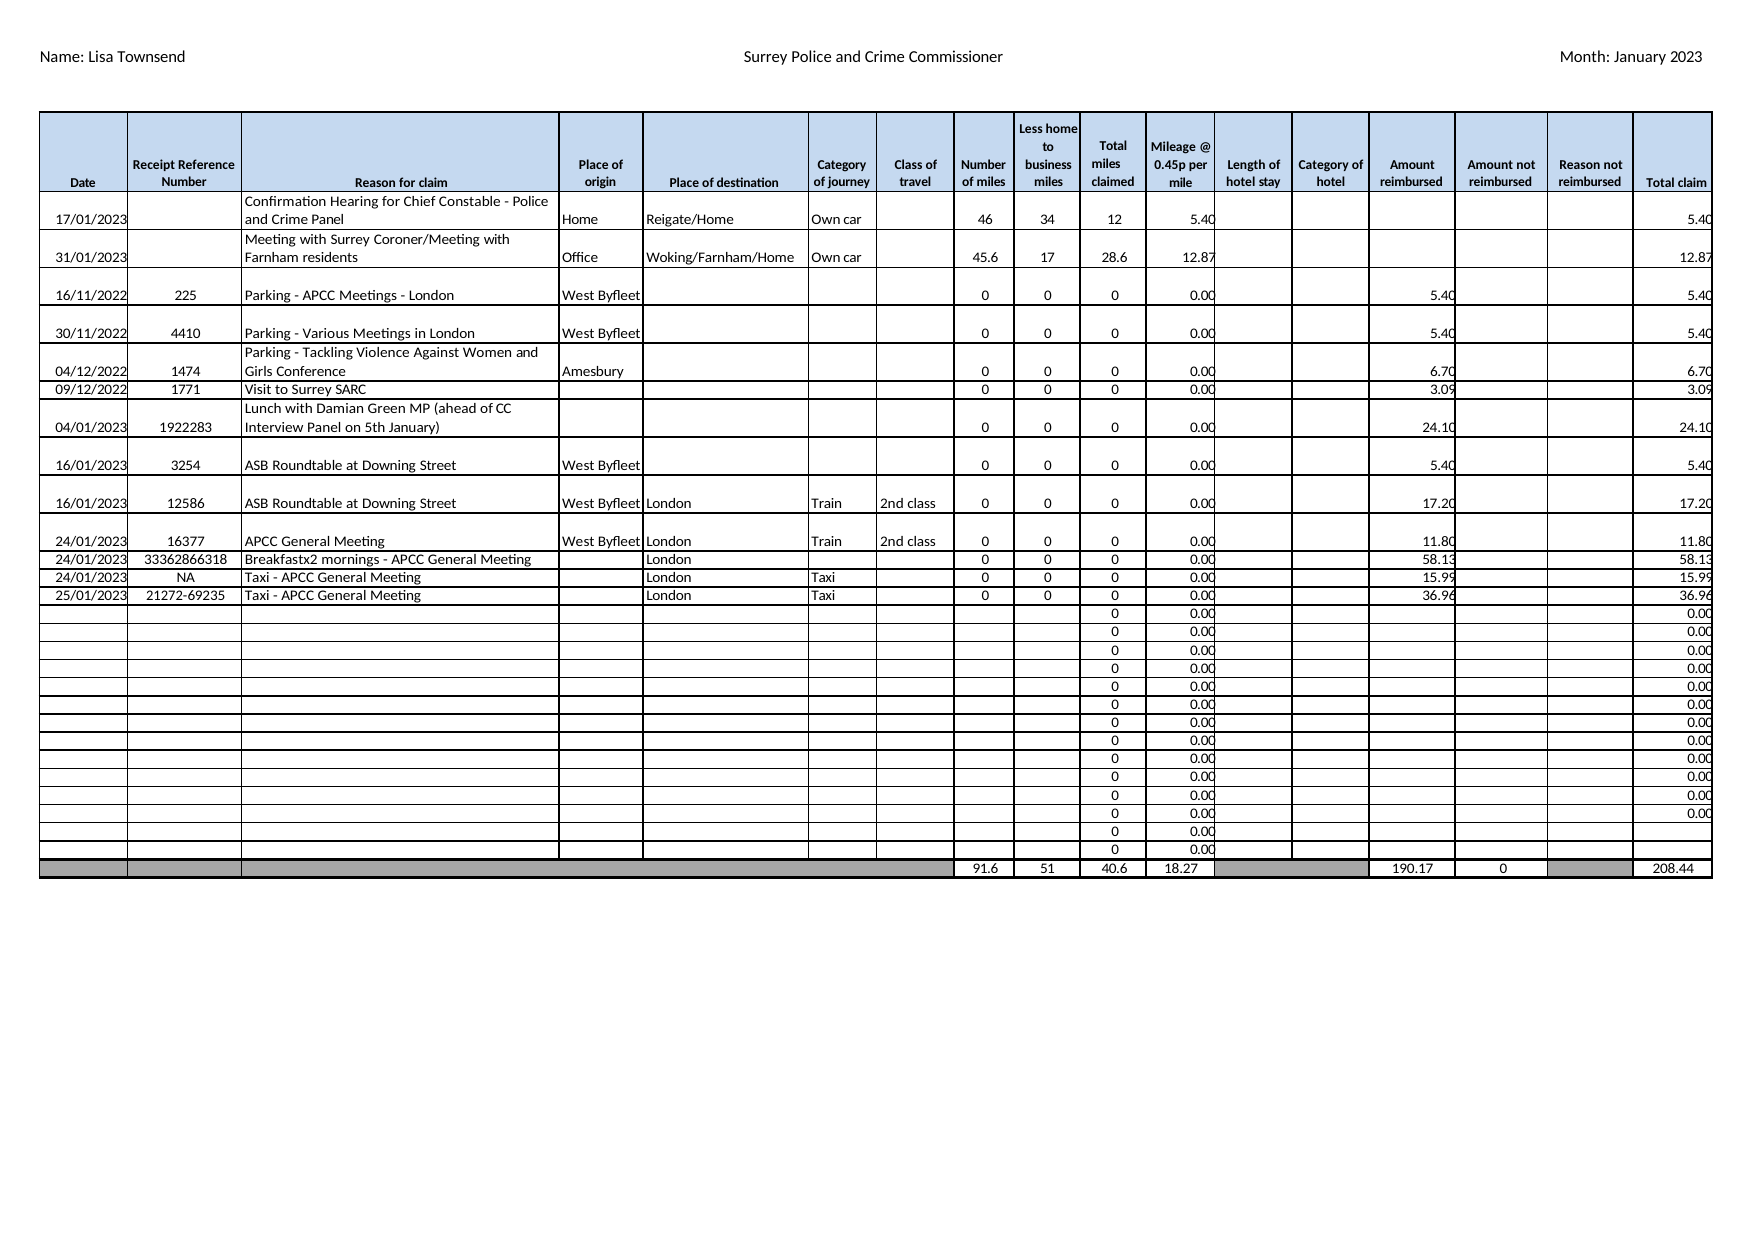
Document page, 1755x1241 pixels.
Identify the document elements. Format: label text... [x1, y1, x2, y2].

table_cell [809, 678, 876, 695]
table_cell [560, 842, 642, 858]
table_cell 15.99 [1370, 570, 1454, 586]
table_cell 0.00 [1147, 268, 1214, 304]
table_cell Office [560, 230, 642, 266]
table_cell 0 [1015, 382, 1079, 398]
table_cell [809, 344, 876, 380]
table_cell [1456, 823, 1547, 840]
table_cell [955, 642, 1013, 659]
table_cell [242, 660, 558, 677]
table_cell 0.00 [1634, 642, 1711, 659]
table_cell [1370, 230, 1454, 266]
table_cell [809, 805, 876, 822]
table_cell [560, 606, 642, 622]
table_cell [128, 842, 241, 858]
table_cell [242, 642, 558, 659]
table_header Date [40, 113, 127, 191]
table_cell [955, 715, 1013, 731]
table_cell [809, 751, 876, 767]
table_cell 0.00 [1147, 400, 1214, 436]
table_cell [809, 624, 876, 641]
table_cell [560, 805, 642, 822]
table_cell [809, 606, 876, 622]
table_cell [955, 787, 1013, 804]
table_cell 12586 [128, 476, 241, 512]
table_cell West Byfleet [560, 438, 642, 474]
table_cell [1370, 606, 1454, 622]
table_cell [1293, 624, 1368, 641]
table_cell [242, 678, 558, 695]
table_cell 0 [1081, 382, 1145, 398]
table_cell 0.00 [1147, 787, 1214, 804]
table_cell [1293, 306, 1368, 342]
table_cell [1215, 514, 1291, 550]
table_cell [1293, 787, 1368, 804]
table_cell 4410 [128, 306, 241, 342]
text Name: Lisa Townsend Surrey Police and Crime Commissioner Month: January 2023 [39, 46, 1725, 66]
table_cell [242, 787, 558, 804]
table_cell [1370, 192, 1454, 228]
table_cell [128, 823, 241, 840]
table_cell [1456, 697, 1547, 713]
table_cell 15.99 [1634, 570, 1711, 586]
table_cell 09/12/2022 [40, 382, 127, 398]
table_cell 04/01/2023 [40, 400, 127, 436]
table_cell [877, 192, 953, 228]
table_cell [1215, 570, 1291, 586]
table_cell [1293, 715, 1368, 731]
table_cell 0 [1015, 570, 1079, 586]
table_cell West Byfleet [560, 268, 642, 304]
table_cell 0 [1081, 842, 1145, 858]
table_cell 0.00 [1147, 476, 1214, 512]
table_cell [40, 642, 127, 659]
table_cell [1548, 268, 1632, 304]
table_cell [560, 769, 642, 786]
table_cell [1548, 588, 1632, 604]
table_cell 25/01/2023 [40, 588, 127, 604]
table_cell 2nd class [877, 476, 953, 512]
table_cell 0 [955, 476, 1013, 512]
table_cell [809, 660, 876, 677]
table_cell [1215, 344, 1291, 380]
table_cell [40, 823, 127, 840]
table_cell 0.00 [1147, 733, 1214, 749]
table_header Less home to business miles [1015, 113, 1079, 191]
table_cell [955, 624, 1013, 641]
table_cell [877, 606, 953, 622]
table_cell [1456, 733, 1547, 749]
table_cell 0 [1081, 751, 1145, 767]
table_cell 0 [1081, 660, 1145, 677]
table_cell ASB Roundtable at Downing Street [242, 438, 558, 474]
table_cell 0.00 [1634, 769, 1711, 786]
table_cell 2nd class [877, 514, 953, 550]
table_cell 24/01/2023 [40, 570, 127, 586]
table_cell 58.13 [1370, 552, 1454, 568]
table_cell 0.00 [1147, 588, 1214, 604]
table_cell 0.00 [1147, 382, 1214, 398]
table_cell [1293, 642, 1368, 659]
table_cell 1922283 [128, 400, 241, 436]
table_cell [877, 733, 953, 749]
table_cell [1215, 624, 1291, 641]
table_cell [877, 660, 953, 677]
table_cell [1015, 642, 1079, 659]
table_cell 0.00 [1147, 344, 1214, 380]
table_cell [1370, 733, 1454, 749]
table_cell NA [128, 570, 241, 586]
table_cell Home [560, 192, 642, 228]
table_cell [1215, 606, 1291, 622]
table_cell London [644, 514, 808, 550]
table_cell [1015, 715, 1079, 731]
table_cell [1293, 400, 1368, 436]
table_cell 0.00 [1634, 660, 1711, 677]
table_cell 46 [955, 192, 1013, 228]
table_cell [242, 805, 558, 822]
table_cell [877, 588, 953, 604]
table_cell [644, 382, 808, 398]
table_header Amount reimbursed [1370, 113, 1454, 191]
table_cell 31/01/2023 [40, 230, 127, 266]
table_cell London [644, 588, 808, 604]
table_cell Own car [809, 230, 876, 266]
table_cell 1474 [128, 344, 241, 380]
table_cell 0.00 [1634, 805, 1711, 822]
table_cell [1215, 438, 1291, 474]
table_cell [40, 697, 127, 713]
table_cell [877, 787, 953, 804]
table_cell [242, 751, 558, 767]
table_cell [128, 678, 241, 695]
table_cell [644, 606, 808, 622]
table_cell 0 [1015, 588, 1079, 604]
table_cell 0.00 [1147, 842, 1214, 858]
table_header Class of travel [877, 113, 953, 191]
table_cell 5.40 [1634, 268, 1711, 304]
table_cell [1548, 823, 1632, 840]
table_cell 0 [955, 438, 1013, 474]
table_cell 190.17 [1370, 861, 1454, 876]
table_cell [1548, 642, 1632, 659]
table_cell [1215, 678, 1291, 695]
table_cell 0 [1081, 823, 1145, 840]
table_cell 0.00 [1634, 606, 1711, 622]
table_cell 0 [1081, 438, 1145, 474]
table_cell 0 [1081, 715, 1145, 731]
table_cell 5.40 [1147, 192, 1214, 228]
table_cell 17.20 [1634, 476, 1711, 512]
table_cell 0 [1081, 476, 1145, 512]
table_cell [1215, 400, 1291, 436]
table_cell [809, 438, 876, 474]
table_cell 0.00 [1147, 678, 1214, 695]
table_cell [1215, 861, 1368, 876]
table_cell 0 [1015, 306, 1079, 342]
table_cell [1548, 842, 1632, 858]
table_cell [644, 400, 808, 436]
table_cell 16/01/2023 [40, 438, 127, 474]
table_cell [877, 624, 953, 641]
table_cell [1456, 400, 1547, 436]
table_cell [1370, 678, 1454, 695]
table_cell APCC General Meeting [242, 514, 558, 550]
table_cell [1456, 805, 1547, 822]
table_cell 0 [1081, 805, 1145, 822]
table_cell [809, 268, 876, 304]
table_cell 3254 [128, 438, 241, 474]
table_cell 0 [1081, 570, 1145, 586]
table_cell 0.00 [1147, 306, 1214, 342]
table_cell 208.44 [1634, 861, 1711, 876]
table_cell 0.00 [1634, 624, 1711, 641]
table_cell [1634, 842, 1711, 858]
table_cell [809, 823, 876, 840]
table_cell 04/12/2022 [40, 344, 127, 380]
table_cell 0 [955, 588, 1013, 604]
table_cell [1456, 382, 1547, 398]
table_cell [1456, 588, 1547, 604]
table_cell Visit to Surrey SARC [242, 382, 558, 398]
table_cell 0.00 [1634, 787, 1711, 804]
table_cell [560, 787, 642, 804]
table_cell [1370, 751, 1454, 767]
table_cell London [644, 552, 808, 568]
table_cell 0.00 [1147, 823, 1214, 840]
table_cell 0.00 [1147, 697, 1214, 713]
table_cell [877, 400, 953, 436]
table_cell 0 [955, 306, 1013, 342]
table_cell 0 [955, 382, 1013, 398]
table_cell [877, 678, 953, 695]
table_cell 0.00 [1147, 715, 1214, 731]
table_cell 17.20 [1370, 476, 1454, 512]
table_cell [128, 861, 241, 876]
table_cell 0 [1015, 514, 1079, 550]
table_cell 0 [1081, 606, 1145, 622]
table_cell [1548, 733, 1632, 749]
table_cell [560, 823, 642, 840]
table_cell [1215, 476, 1291, 512]
table_cell [1293, 552, 1368, 568]
table_header Number of miles [955, 113, 1013, 191]
table_cell [1293, 476, 1368, 512]
table_cell [1293, 344, 1368, 380]
table_cell [809, 715, 876, 731]
table_cell [242, 823, 558, 840]
table_cell 0.00 [1147, 624, 1214, 641]
table_cell [1370, 660, 1454, 677]
table_cell [1548, 382, 1632, 398]
table_cell [809, 733, 876, 749]
table_header Reason for claim [242, 113, 558, 191]
table_cell 0 [1081, 514, 1145, 550]
table_cell [644, 751, 808, 767]
table_cell [1548, 660, 1632, 677]
table_cell [242, 624, 558, 641]
table_cell [1293, 606, 1368, 622]
table_cell [1456, 715, 1547, 731]
table_cell London [644, 570, 808, 586]
table_cell [1456, 606, 1547, 622]
table_cell 0.00 [1147, 606, 1214, 622]
table_cell 0 [1081, 733, 1145, 749]
table_cell [644, 306, 808, 342]
table_cell 58.13 [1634, 552, 1711, 568]
table_header Place of origin [560, 113, 642, 191]
table_cell 16377 [128, 514, 241, 550]
table_cell [1548, 751, 1632, 767]
table_cell [128, 230, 241, 266]
table_cell 0 [1081, 400, 1145, 436]
table_cell 12 [1081, 192, 1145, 228]
table_cell [1370, 642, 1454, 659]
table_cell [877, 715, 953, 731]
table_cell [128, 715, 241, 731]
table_cell [809, 642, 876, 659]
table_cell [1456, 769, 1547, 786]
table_cell [877, 823, 953, 840]
table_cell [1456, 751, 1547, 767]
table_cell Taxi [809, 570, 876, 586]
table_cell [877, 382, 953, 398]
table_cell [1015, 733, 1079, 749]
table_cell [1456, 438, 1547, 474]
table_cell [877, 842, 953, 858]
table_cell [1456, 306, 1547, 342]
table_cell [560, 382, 642, 398]
table_header Total miles claimed [1081, 113, 1145, 191]
table_cell West Byfleet [560, 514, 642, 550]
table_cell 0 [1081, 697, 1145, 713]
table_cell [1215, 697, 1291, 713]
table_cell [1548, 697, 1632, 713]
table_cell Own car [809, 192, 876, 228]
table_cell [809, 400, 876, 436]
table_cell 6.70 [1370, 344, 1454, 380]
table_cell [40, 787, 127, 804]
table_cell [242, 861, 953, 876]
table_cell [1293, 842, 1368, 858]
table_cell [242, 606, 558, 622]
table_cell [1456, 476, 1547, 512]
table_cell 45.6 [955, 230, 1013, 266]
table_cell [1215, 842, 1291, 858]
table_cell [40, 660, 127, 677]
table_cell [1215, 552, 1291, 568]
table_cell 30/11/2022 [40, 306, 127, 342]
table_cell ASB Roundtable at Downing Street [242, 476, 558, 512]
table_cell [1548, 769, 1632, 786]
table_cell [1293, 514, 1368, 550]
table_cell 0.00 [1147, 769, 1214, 786]
table_cell [1293, 678, 1368, 695]
table_cell [1293, 823, 1368, 840]
table_cell [1015, 769, 1079, 786]
table_cell [1015, 660, 1079, 677]
table_cell [877, 805, 953, 822]
table_cell [40, 624, 127, 641]
table_cell 0.00 [1634, 697, 1711, 713]
table_cell [1293, 769, 1368, 786]
table_cell [1456, 268, 1547, 304]
table_header Receipt Reference Number [128, 113, 241, 191]
table_cell [1293, 751, 1368, 767]
table_cell [560, 715, 642, 731]
table_cell 0 [1456, 861, 1547, 876]
table_cell [1215, 805, 1291, 822]
table_cell 0 [1081, 552, 1145, 568]
table_cell [1548, 624, 1632, 641]
table_cell [1456, 842, 1547, 858]
table_cell 16/01/2023 [40, 476, 127, 512]
table_cell [40, 715, 127, 731]
table_cell [560, 751, 642, 767]
table_cell Train [809, 476, 876, 512]
table_cell 0 [955, 400, 1013, 436]
table_cell [809, 769, 876, 786]
table_cell [1215, 268, 1291, 304]
table_cell 0 [955, 344, 1013, 380]
table_header Total claim [1634, 113, 1711, 191]
table_cell 24/01/2023 [40, 514, 127, 550]
table_cell [1548, 606, 1632, 622]
table_cell [1015, 678, 1079, 695]
table_cell [1548, 514, 1632, 550]
table_cell [877, 344, 953, 380]
table_cell [1015, 697, 1079, 713]
table_cell [1293, 438, 1368, 474]
table_cell [1548, 230, 1632, 266]
table_cell [877, 697, 953, 713]
table_cell 5.40 [1634, 438, 1711, 474]
table_cell 0 [955, 552, 1013, 568]
table_cell [877, 769, 953, 786]
table_cell 225 [128, 268, 241, 304]
table_cell [644, 715, 808, 731]
table_cell [242, 715, 558, 731]
table_cell Train [809, 514, 876, 550]
table_header Length of hotel stay [1215, 113, 1291, 191]
table_cell 24.10 [1370, 400, 1454, 436]
table_header Place of destination [644, 113, 808, 191]
table_cell 0 [1081, 344, 1145, 380]
table_cell Confirmation Hearing for Chief Constable - Police and Crime Panel [242, 192, 558, 228]
table_cell [955, 697, 1013, 713]
table_cell 0 [1081, 769, 1145, 786]
table_cell [1548, 306, 1632, 342]
table_cell 0 [1015, 400, 1079, 436]
table_cell 34 [1015, 192, 1079, 228]
table_cell [1293, 660, 1368, 677]
table_cell 5.40 [1370, 438, 1454, 474]
table_cell [1370, 787, 1454, 804]
table_cell [1293, 382, 1368, 398]
table_cell Woking/Farnham/Home [644, 230, 808, 266]
table_cell [955, 823, 1013, 840]
table_cell [40, 805, 127, 822]
table_cell [1548, 400, 1632, 436]
table_cell [1215, 306, 1291, 342]
table_cell [877, 438, 953, 474]
table_cell 0.00 [1634, 733, 1711, 749]
table_cell [560, 570, 642, 586]
table_cell Breakfastx2 mornings - APCC General Meeting [242, 552, 558, 568]
table_cell [877, 552, 953, 568]
table_cell 0 [1081, 678, 1145, 695]
table_cell [1456, 787, 1547, 804]
table_cell 40.6 [1081, 861, 1145, 876]
table_cell Parking - Various Meetings in London [242, 306, 558, 342]
table_cell [644, 769, 808, 786]
table_cell [40, 678, 127, 695]
table_header Category of journey [809, 113, 876, 191]
table_cell Amesbury [560, 344, 642, 380]
table_cell 12.87 [1634, 230, 1711, 266]
table_cell [128, 787, 241, 804]
table_cell [955, 805, 1013, 822]
table_cell West Byfleet [560, 306, 642, 342]
table_cell [809, 382, 876, 398]
table_cell [560, 624, 642, 641]
table_cell [809, 697, 876, 713]
table_cell Parking - Tackling Violence Against Women and Girls Conference [242, 344, 558, 380]
table_cell Taxi [809, 588, 876, 604]
table_cell 21272-69235 [128, 588, 241, 604]
table_cell 3.09 [1634, 382, 1711, 398]
table_cell 0 [1081, 268, 1145, 304]
table_cell 0.00 [1634, 751, 1711, 767]
table_cell 33362866318 [128, 552, 241, 568]
table_cell [40, 842, 127, 858]
table_cell 24.10 [1634, 400, 1711, 436]
table_cell [128, 642, 241, 659]
table_cell [1456, 192, 1547, 228]
table_cell [1456, 344, 1547, 380]
table_header Category of hotel [1293, 113, 1368, 191]
table_header Mileage @ 0.45p per mile [1147, 113, 1214, 191]
table_cell [955, 733, 1013, 749]
table_cell [1456, 230, 1547, 266]
table_cell [560, 697, 642, 713]
table_cell [128, 751, 241, 767]
table_cell [1456, 624, 1547, 641]
table_cell [1456, 570, 1547, 586]
table_cell [1215, 787, 1291, 804]
table_cell [1548, 438, 1632, 474]
table_cell [644, 438, 808, 474]
table_cell 11.80 [1634, 514, 1711, 550]
table_cell [40, 769, 127, 786]
table_cell [1293, 570, 1368, 586]
table_cell [809, 552, 876, 568]
table_cell [1015, 606, 1079, 622]
table_cell [644, 842, 808, 858]
table_cell [955, 660, 1013, 677]
table_cell 0.00 [1634, 715, 1711, 731]
table_cell [1215, 769, 1291, 786]
table_cell [1015, 805, 1079, 822]
table_cell [1548, 192, 1632, 228]
table_cell [128, 192, 241, 228]
table_cell [1548, 344, 1632, 380]
table_cell 12.87 [1147, 230, 1214, 266]
table_cell Reigate/Home [644, 192, 808, 228]
table_cell [1548, 678, 1632, 695]
table_cell [1015, 823, 1079, 840]
table_cell [1015, 787, 1079, 804]
table_cell [560, 733, 642, 749]
table_cell 0.00 [1147, 570, 1214, 586]
table_cell 36.96 [1370, 588, 1454, 604]
table_cell 0 [1081, 642, 1145, 659]
table_cell [1370, 842, 1454, 858]
table_cell 28.6 [1081, 230, 1145, 266]
table_cell 24/01/2023 [40, 552, 127, 568]
table_cell 0 [955, 570, 1013, 586]
table_cell [1215, 715, 1291, 731]
table_cell 5.40 [1634, 306, 1711, 342]
table_cell 0 [1015, 438, 1079, 474]
table_cell 0 [1081, 306, 1145, 342]
table_cell [1370, 697, 1454, 713]
table_cell [1215, 751, 1291, 767]
table_cell [644, 660, 808, 677]
table_cell 0 [1015, 552, 1079, 568]
table_cell [1015, 751, 1079, 767]
table_cell [1370, 769, 1454, 786]
table_cell [1015, 842, 1079, 858]
table_cell [1548, 861, 1632, 876]
table_cell [40, 733, 127, 749]
table_cell 0 [955, 514, 1013, 550]
table_cell [560, 552, 642, 568]
table_cell [1548, 570, 1632, 586]
table_cell 17 [1015, 230, 1079, 266]
table_cell [560, 588, 642, 604]
table_cell [1548, 476, 1632, 512]
table_header Amount not reimbursed [1456, 113, 1547, 191]
table_cell [955, 769, 1013, 786]
table_cell [1548, 715, 1632, 731]
table_cell 18.27 [1147, 861, 1214, 876]
table_cell 0 [955, 268, 1013, 304]
table_cell 36.96 [1634, 588, 1711, 604]
table_cell [1370, 715, 1454, 731]
table_cell [1215, 588, 1291, 604]
table_cell [1456, 678, 1547, 695]
table_cell [644, 268, 808, 304]
table_cell Parking - APCC Meetings - London [242, 268, 558, 304]
table_cell [809, 842, 876, 858]
table_cell [1548, 805, 1632, 822]
table_cell [1370, 805, 1454, 822]
table_cell [644, 642, 808, 659]
table_cell 0.00 [1147, 642, 1214, 659]
table_cell West Byfleet [560, 476, 642, 512]
table_cell [955, 678, 1013, 695]
table_cell 3.09 [1370, 382, 1454, 398]
table_cell 0.00 [1147, 805, 1214, 822]
table_cell 0.00 [1147, 660, 1214, 677]
table_cell 5.40 [1634, 192, 1711, 228]
table_cell [644, 823, 808, 840]
table_cell 1771 [128, 382, 241, 398]
table_cell 0 [1015, 476, 1079, 512]
table_cell 5.40 [1370, 268, 1454, 304]
table_cell 0.00 [1147, 514, 1214, 550]
table_cell 0 [1015, 268, 1079, 304]
table_cell 0 [1015, 344, 1079, 380]
table_cell [1293, 268, 1368, 304]
table_cell [128, 805, 241, 822]
table_cell [1548, 552, 1632, 568]
table_cell 0.00 [1147, 751, 1214, 767]
table_cell [644, 733, 808, 749]
table_cell Taxi - APCC General Meeting [242, 570, 558, 586]
table_cell [1293, 805, 1368, 822]
table_cell [1215, 733, 1291, 749]
table_cell [242, 733, 558, 749]
table_cell 0.00 [1147, 552, 1214, 568]
table_cell Taxi - APCC General Meeting [242, 588, 558, 604]
table_cell [560, 678, 642, 695]
table_cell [644, 678, 808, 695]
table_cell [644, 624, 808, 641]
table_cell [877, 268, 953, 304]
table_cell [1015, 624, 1079, 641]
table_cell [877, 570, 953, 586]
table_cell Meeting with Surrey Coroner/Meeting with Farnham residents [242, 230, 558, 266]
table_cell [809, 306, 876, 342]
table_cell [128, 697, 241, 713]
table_cell [1456, 552, 1547, 568]
table_cell [1634, 823, 1711, 840]
table_cell 0 [1081, 624, 1145, 641]
table_cell [1215, 192, 1291, 228]
table_cell [1293, 192, 1368, 228]
table_cell [40, 751, 127, 767]
table_cell [1370, 624, 1454, 641]
table_cell Lunch with Damian Green MP (ahead of CC Interview Panel on 5th January) [242, 400, 558, 436]
table_cell 91.6 [955, 861, 1013, 876]
table_cell [1293, 733, 1368, 749]
table_cell [560, 642, 642, 659]
table_cell [1215, 660, 1291, 677]
table_cell [1370, 823, 1454, 840]
table_cell [955, 751, 1013, 767]
table_cell [560, 400, 642, 436]
table_cell [40, 606, 127, 622]
table_cell [1548, 787, 1632, 804]
table_cell [1215, 230, 1291, 266]
table_cell 17/01/2023 [40, 192, 127, 228]
table_cell 0.00 [1147, 438, 1214, 474]
table_cell 5.40 [1370, 306, 1454, 342]
table_cell [40, 861, 127, 876]
table_cell [242, 697, 558, 713]
table_cell [242, 842, 558, 858]
table_cell [560, 660, 642, 677]
table_cell [877, 306, 953, 342]
table_cell 16/11/2022 [40, 268, 127, 304]
table_cell [1456, 642, 1547, 659]
table_cell [128, 733, 241, 749]
table_cell [644, 697, 808, 713]
table_cell [1293, 588, 1368, 604]
table_cell [242, 769, 558, 786]
table_cell [1215, 823, 1291, 840]
table_header Reason not reimbursed [1548, 113, 1632, 191]
table_cell [644, 805, 808, 822]
table_cell [1293, 697, 1368, 713]
table_cell [955, 842, 1013, 858]
table_cell 0.00 [1634, 678, 1711, 695]
table_cell 0 [1081, 787, 1145, 804]
table_cell [1215, 382, 1291, 398]
table_cell [877, 642, 953, 659]
table_cell 51 [1015, 861, 1079, 876]
table_cell [128, 769, 241, 786]
table_cell [955, 606, 1013, 622]
table_cell 0 [1081, 588, 1145, 604]
table_cell [128, 606, 241, 622]
table_cell [1293, 230, 1368, 266]
table_cell [644, 344, 808, 380]
table_cell [1456, 660, 1547, 677]
table_cell London [644, 476, 808, 512]
table_cell [644, 787, 808, 804]
table_cell 11.80 [1370, 514, 1454, 550]
table_cell [1215, 642, 1291, 659]
table_cell [128, 660, 241, 677]
table_cell 6.70 [1634, 344, 1711, 380]
table_cell [877, 751, 953, 767]
table_cell [809, 787, 876, 804]
table_cell [128, 624, 241, 641]
table_cell [1456, 514, 1547, 550]
table_cell [877, 230, 953, 266]
